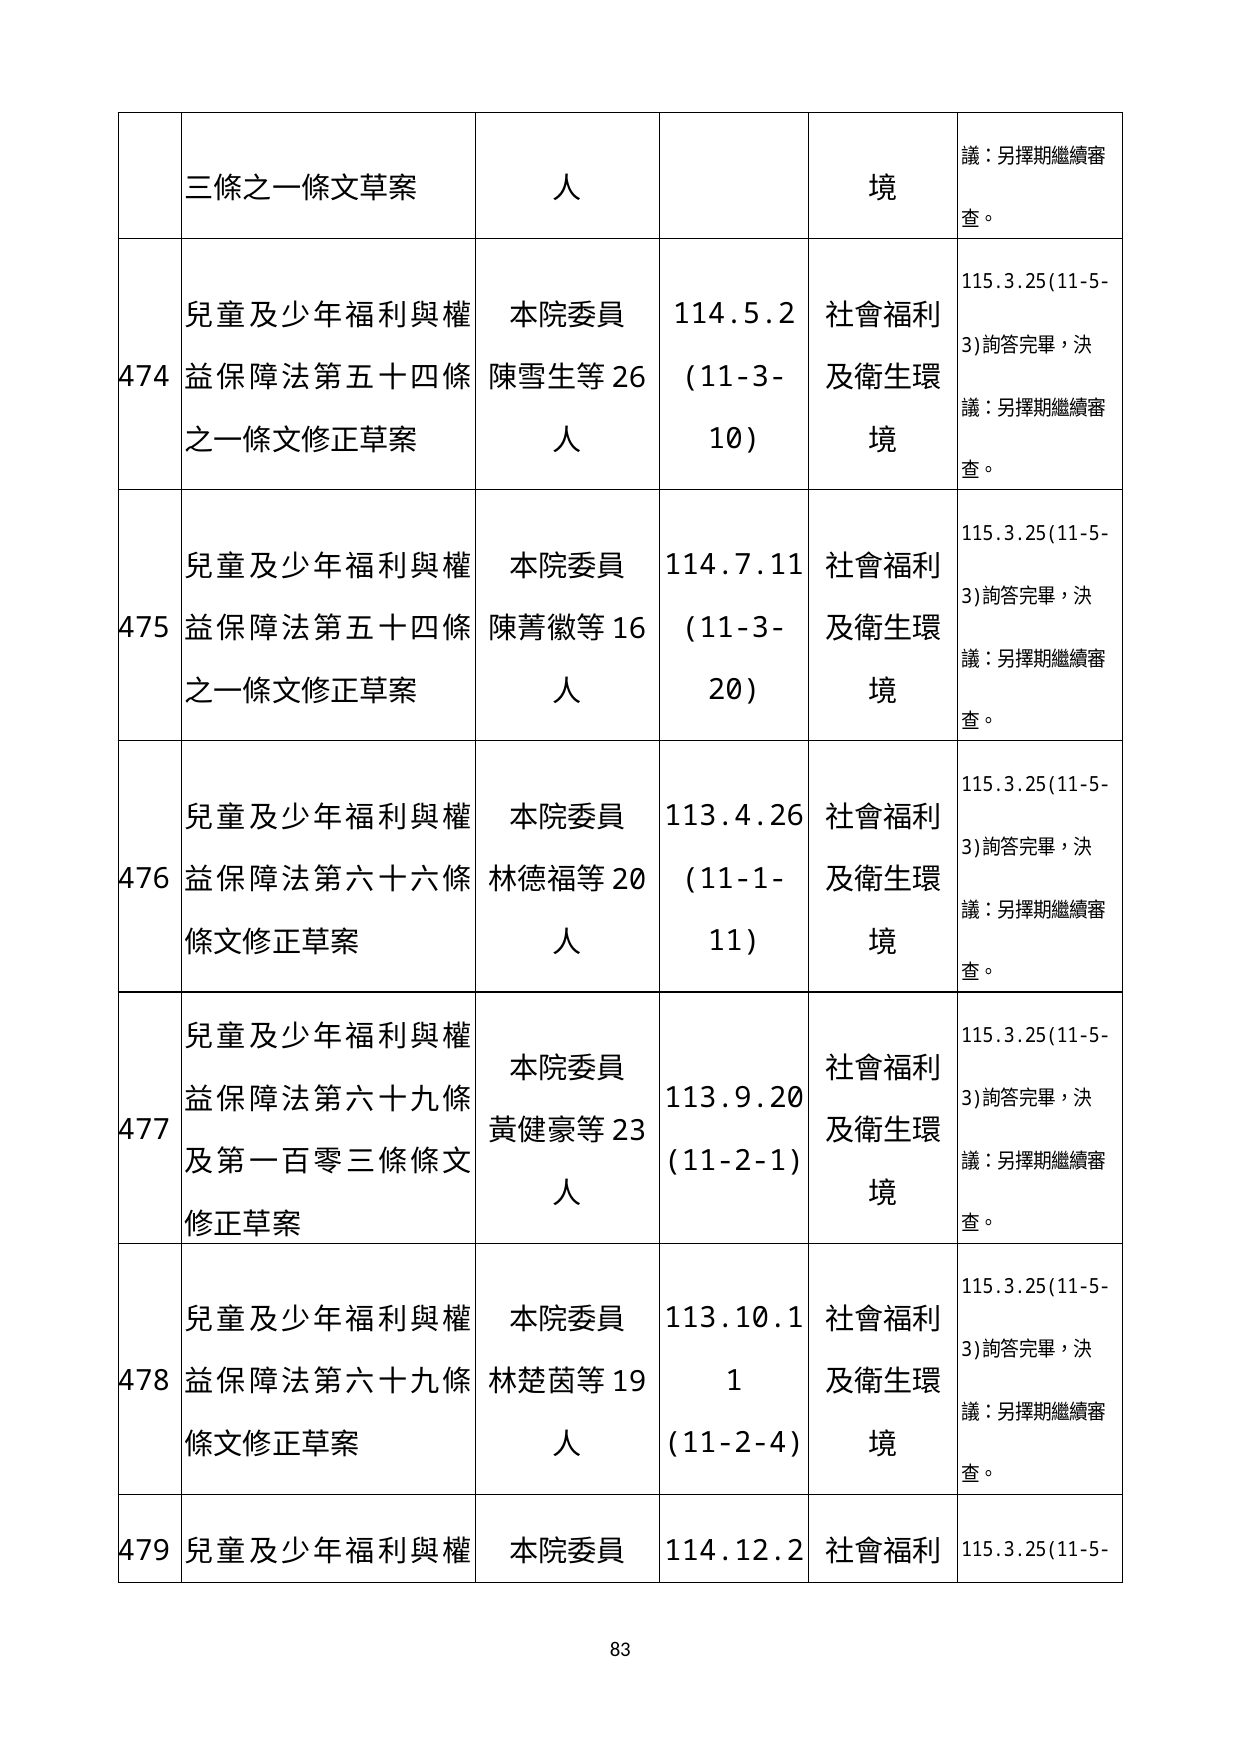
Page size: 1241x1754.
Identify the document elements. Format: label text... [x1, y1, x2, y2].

table_cell 113.9.20 (11-2-1) [660, 993, 808, 1242]
table_cell [121, 870, 128, 881]
table_cell [121, 368, 128, 379]
table_cell 兒童及少年福利與權 [182, 1495, 475, 1582]
table_cell [121, 619, 128, 630]
table_cell [121, 1372, 128, 1383]
table_cell 三條之一條文草案 [182, 113, 475, 238]
table_cell [119, 1495, 181, 1582]
table_cell [121, 1542, 128, 1553]
table_cell 社會福利及衛生環境 [809, 993, 957, 1242]
table_cell 社會福利及衛生環境 [809, 741, 957, 991]
table_cell 115.3.25(11-5- [958, 1495, 1122, 1582]
table_cell [660, 113, 808, 238]
table_cell 本院委員 林德福等20人 [476, 741, 659, 991]
table_cell 境 [809, 113, 957, 238]
table_cell 社會福利及衛生環境 [809, 239, 957, 489]
table_cell 115.3.25(11-5-3)詢答完畢，決議：另擇期繼續審查。 [958, 741, 1122, 991]
table_cell 113.4.26 (11-1-11) [660, 741, 808, 991]
table_cell 113.10.11 (11-2-4) [660, 1244, 808, 1493]
table_cell 社會福利及衛生環境 [809, 1244, 957, 1493]
table_cell 兒童及少年福利與權益保障法第六十九條及第一百零三條條文修正草案 [182, 993, 475, 1242]
table_cell [119, 239, 181, 489]
table_cell 本院委員 陳雪生等26人 [476, 239, 659, 489]
table_cell 本院委員 陳菁徽等16人 [476, 490, 659, 740]
table_cell 114.7.11 (11-3-20) [660, 490, 808, 740]
table_cell [119, 993, 181, 1242]
table_cell 本院委員 黃健豪等23人 [476, 993, 659, 1242]
table_cell [119, 1244, 181, 1493]
table_cell 115.3.25(11-5-3)詢答完畢，決議：另擇期繼續審查。 [958, 239, 1122, 489]
table_cell 115.3.25(11-5-3)詢答完畢，決議：另擇期繼續審查。 [958, 993, 1122, 1242]
table_cell [119, 490, 181, 740]
table_cell 兒童及少年福利與權益保障法第五十四條之一條文修正草案 [182, 490, 475, 740]
table_cell 114.5.2 (11-3-10) [660, 239, 808, 489]
table_cell 115.3.25(11-5-3)詢答完畢，決議：另擇期繼續審查。 [958, 490, 1122, 740]
table_cell 本院委員 [476, 1495, 659, 1582]
table_cell 114.12.2 [660, 1495, 808, 1582]
table_cell 兒童及少年福利與權益保障法第六十九條條文修正草案 [182, 1244, 475, 1493]
table_cell [119, 741, 181, 991]
table_cell 人 [476, 113, 659, 238]
table_cell 社會福利及衛生環境 [809, 490, 957, 740]
table_cell 115.3.25(11-5-3)詢答完畢，決議：另擇期繼續審查。 [958, 1244, 1122, 1493]
table_cell 議：另擇期繼續審查。 [958, 113, 1122, 238]
table_cell 本院委員 林楚茵等19人 [476, 1244, 659, 1493]
table_cell [119, 113, 181, 238]
table_cell 兒童及少年福利與權益保障法第五十四條之一條文修正草案 [182, 239, 475, 489]
table_cell 兒童及少年福利與權益保障法第六十六條條文修正草案 [182, 741, 475, 991]
table_cell 社會福利 [809, 1495, 957, 1582]
table_cell [121, 1121, 128, 1132]
